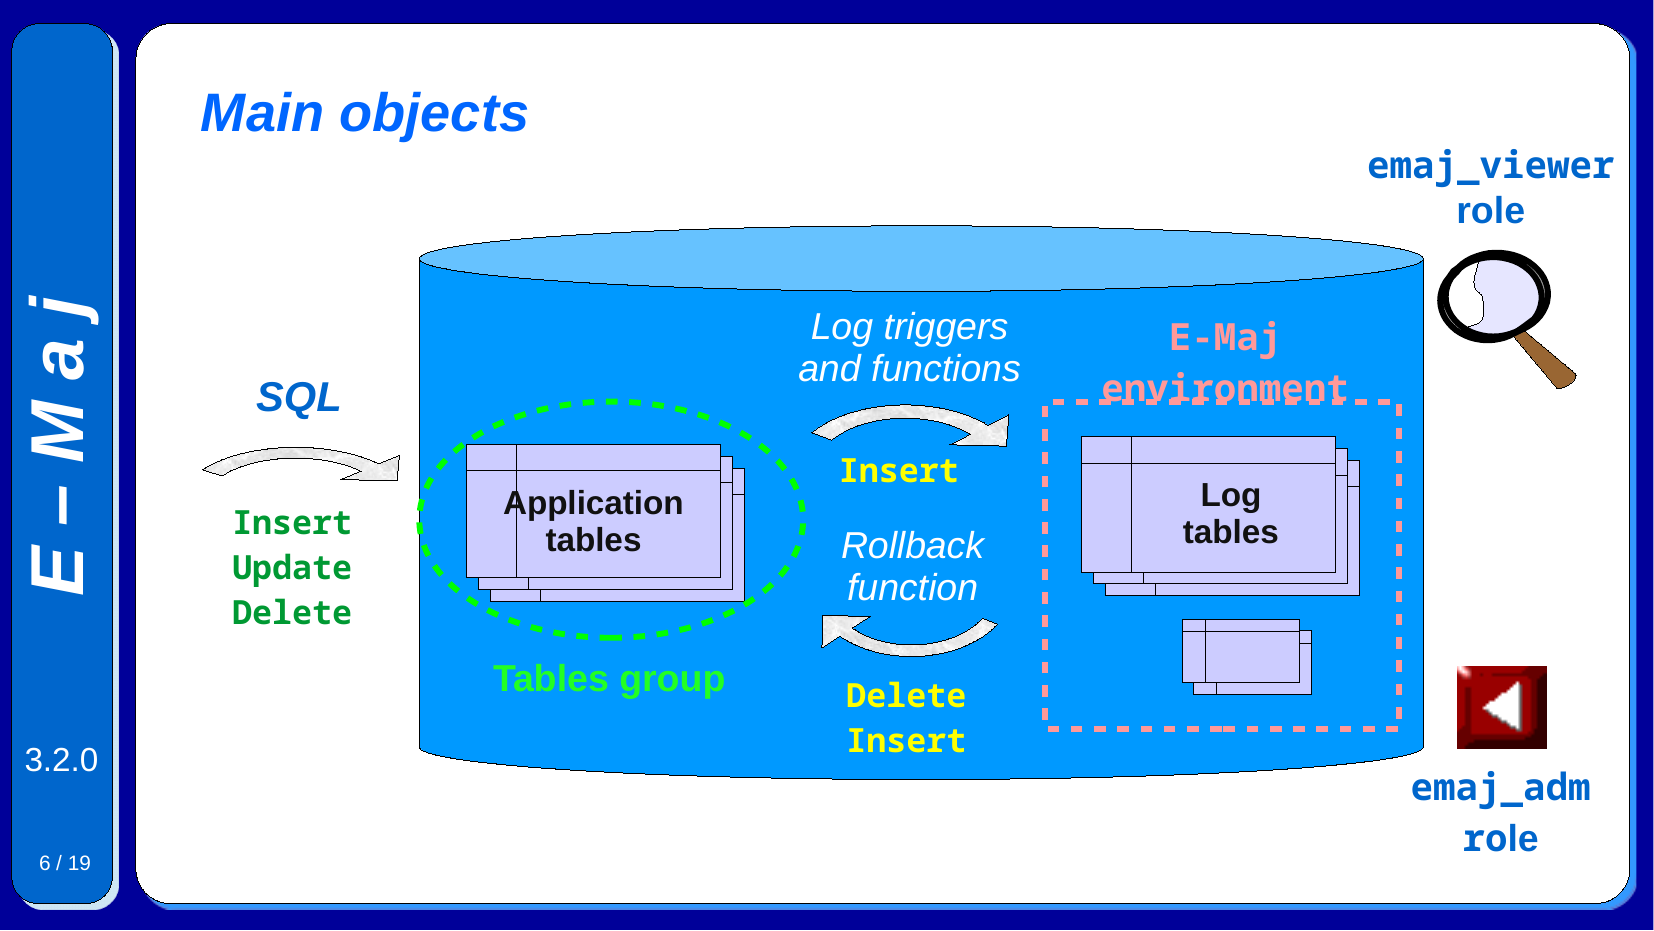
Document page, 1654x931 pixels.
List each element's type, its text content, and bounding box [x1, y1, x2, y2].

text_box Tables group [478, 649, 768, 707]
text_box Application tables [448, 476, 739, 569]
text_box [1440, 252, 1577, 389]
text_box Insert Update Delete [183, 491, 402, 626]
text_box Log tables [1138, 468, 1323, 561]
text_box [419, 260, 1424, 780]
text_box E-Maj environment [1086, 303, 1369, 406]
text_box [202, 447, 400, 481]
title Main objects [200, 34, 1575, 191]
text_box Insert [817, 439, 981, 494]
text_box Log triggers and functions [761, 298, 1058, 398]
text_box emaj_viewer role [1352, 131, 1630, 233]
picture [1457, 666, 1547, 749]
text_box SQL [194, 366, 404, 428]
text_box Rollback function [755, 516, 1070, 616]
text_box emaj_adm role [1395, 752, 1609, 859]
text_box Delete Insert [802, 664, 1010, 759]
